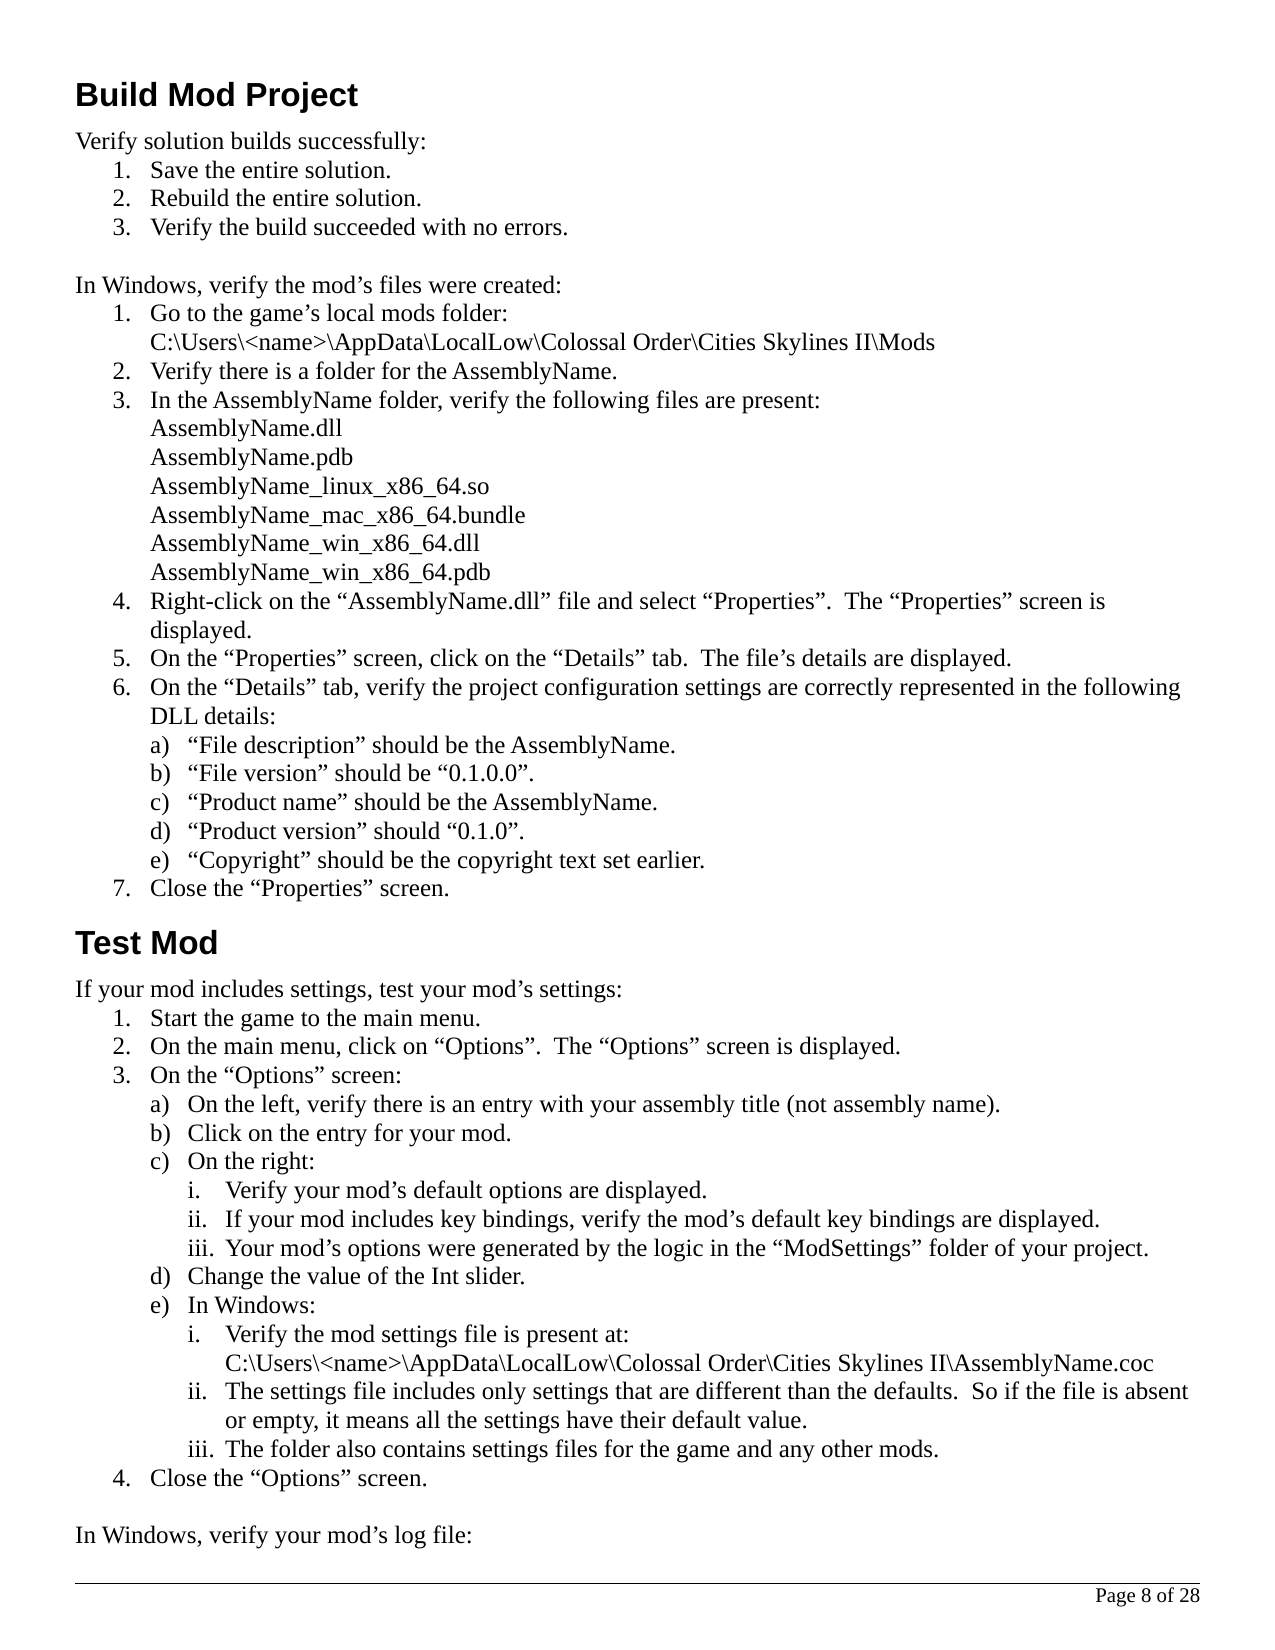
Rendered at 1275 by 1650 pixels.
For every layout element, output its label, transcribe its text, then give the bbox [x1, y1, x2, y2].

text In Windows, verify the mod’s files were created: [75, 270, 1200, 298]
list On the “Properties” screen, click on the “Details” tab. The file’s details are displayed. [112, 643, 1200, 672]
list If your mod includes key bindings, verify the mod’s default key bindings are displayed. [187, 1204, 1200, 1233]
list In the AssemblyName folder, verify the following files are present: AssemblyName.dll AssemblyName.pdb AssemblyName_linux_x86_64.so AssemblyName_mac_x86_64.bundle AssemblyName_win_x86_64.dll AssemblyName_win_x86_64.pdb [112, 385, 1200, 586]
subtitle Test Mod [75, 923, 1200, 961]
list “Product name” should be the AssemblyName. [150, 787, 1200, 816]
list Start the game to the main menu. [112, 1003, 1200, 1031]
list In Windows: [150, 1290, 1200, 1319]
list Verify your mod’s default options are displayed. [187, 1175, 1200, 1204]
text Verify solution builds successfully: [75, 126, 1200, 155]
list “Product version” should “0.1.0”. [150, 816, 1200, 845]
list “Copyright” should be the copyright text set earlier. [150, 845, 1200, 873]
list On the main menu, click on “Options”. The “Options” screen is displayed. [112, 1031, 1200, 1060]
list Verify the build succeeded with no errors. [112, 212, 1200, 241]
list On the right: [150, 1146, 1200, 1175]
list On the “Details” tab, verify the project configuration settings are correctly represented in the following DLL details: [112, 672, 1200, 730]
text If your mod includes settings, test your mod’s settings: [75, 974, 1200, 1003]
list Close the “Options” screen. [112, 1463, 1200, 1491]
list Go to the game’s local mods folder: C:\Users\<name>\AppData\LocalLow\Colossal Order\Cities Skylines II\Mods [112, 298, 1200, 356]
list “File description” should be the AssemblyName. [150, 730, 1200, 758]
text In Windows, verify your mod’s log file: [75, 1520, 1200, 1549]
list Right-click on the “AssemblyName.dll” file and select “Properties”. The “Properties” screen is displayed. [112, 586, 1200, 643]
list The folder also contains settings files for the game and any other mods. [187, 1434, 1200, 1463]
list On the “Options” screen: [112, 1060, 1200, 1089]
list Close the “Properties” screen. [112, 873, 1200, 902]
subtitle Build Mod Project [75, 75, 1200, 113]
list “File version” should be “0.1.0.0”. [150, 758, 1200, 787]
list Verify the mod settings file is present at: C:\Users\<name>\AppData\LocalLow\Colossal Order\Cities Skylines II\AssemblyName.coc [187, 1319, 1200, 1376]
list Save the entire solution. [112, 155, 1200, 183]
list The settings file includes only settings that are different than the defaults. So if the file is absent or empty, it means all the settings have their default value. [187, 1376, 1200, 1434]
list Verify there is a folder for the AssemblyName. [112, 356, 1200, 385]
list On the left, verify there is an entry with your assembly title (not assembly name). [150, 1089, 1200, 1118]
list Change the value of the Int slider. [150, 1261, 1200, 1290]
list Your mod’s options were generated by the logic in the “ModSettings” folder of your project. [187, 1233, 1200, 1261]
list Click on the entry for your mod. [150, 1118, 1200, 1146]
list Rebuild the entire solution. [112, 183, 1200, 212]
